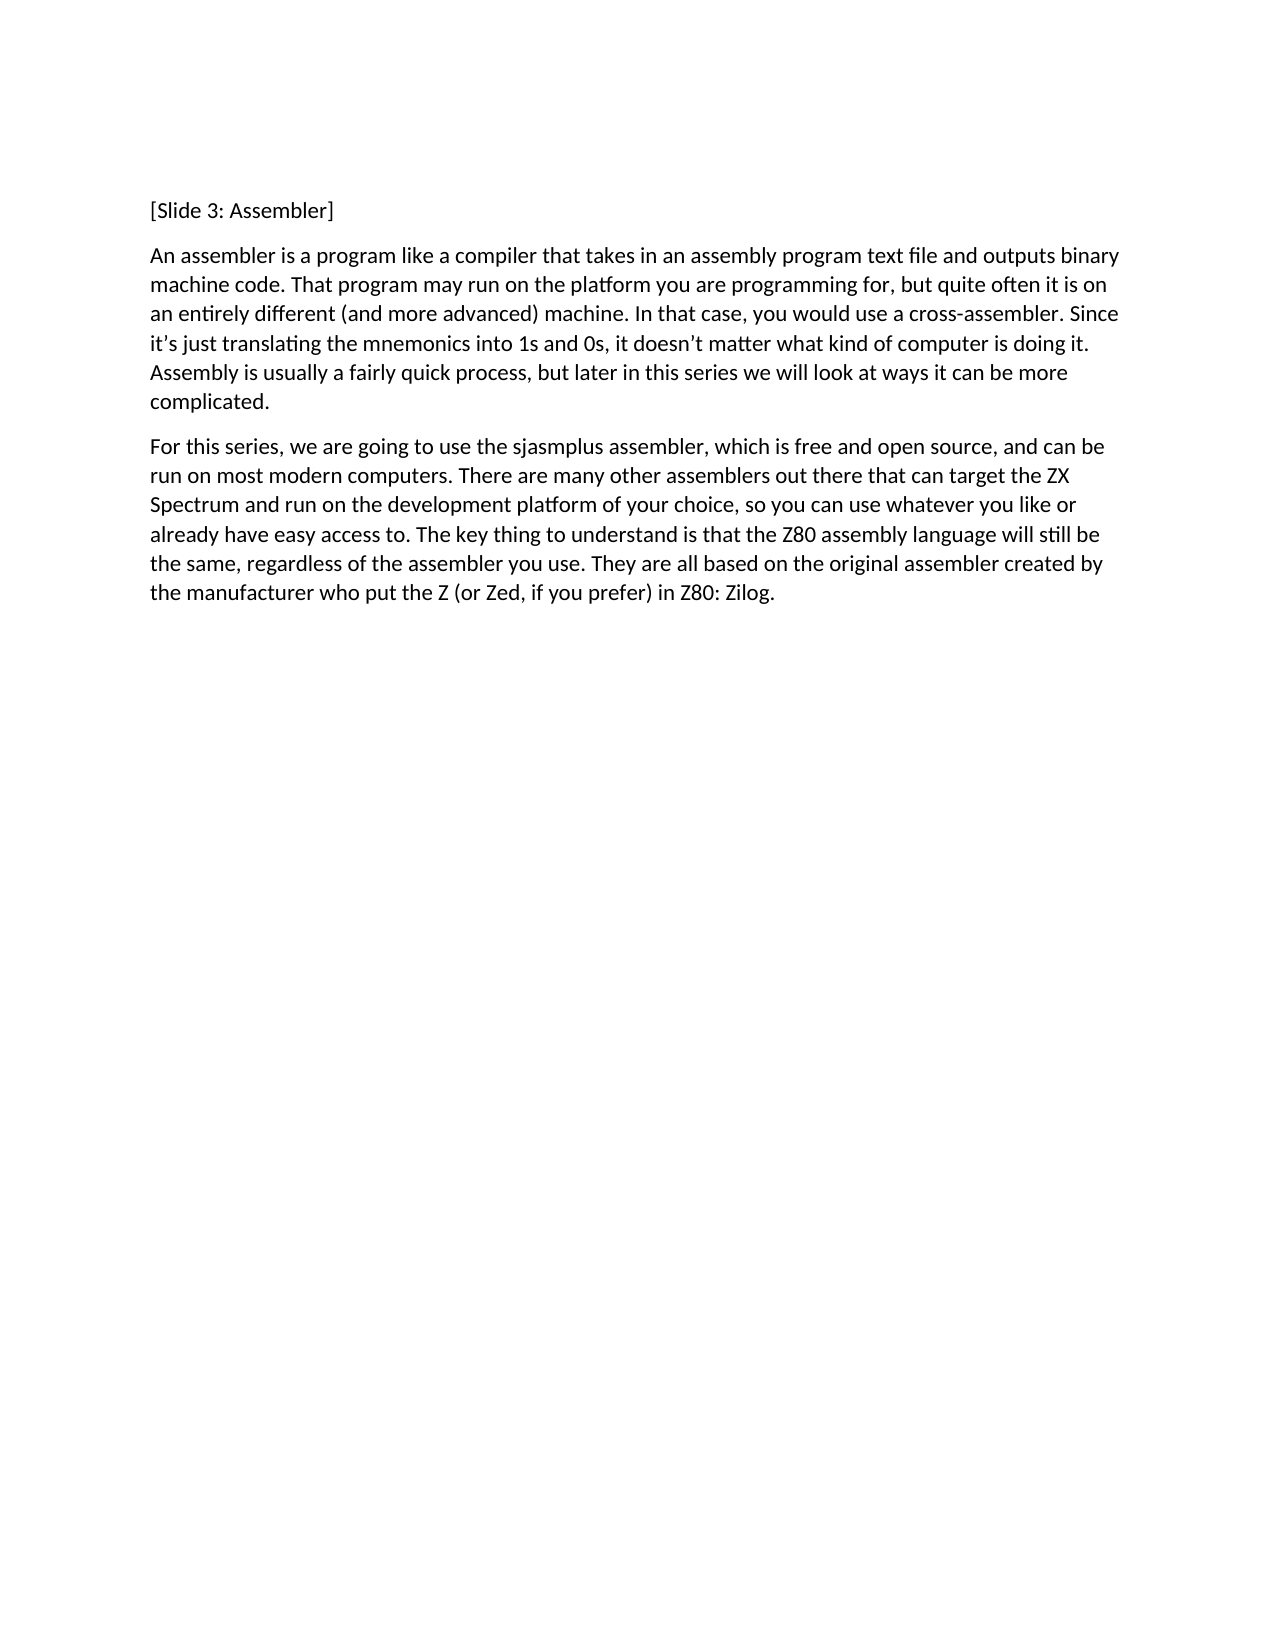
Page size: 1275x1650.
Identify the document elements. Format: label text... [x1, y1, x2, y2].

text [Slide 3: Assembler] [150, 196, 1125, 224]
text An assembler is a program like a compiler that takes in an assembly program text file and outputs binary machine code. That program may run on the platform you are programming for, but quite often it is on an entirely different (and more advanced) machine. In that case, you would use a cross-assembler. Since it’s just translating the mnemonics into 1s and 0s, it doesn’t matter what kind of computer is doing it. Assembly is usually a fairly quick process, but later in this series we will look at ways it can be more complicated. [150, 241, 1125, 415]
text For this series, we are going to use the sjasmplus assembler, which is free and open source, and can be run on most modern computers. There are many other assemblers out there that can target the ZX Spectrum and run on the development platform of your choice, so you can use whatever you like or already have easy access to. The key thing to understand is that the Z80 assembly language will still be the same, regardless of the assembler you use. They are all based on the original assembler created by the manufacturer who put the Z (or Zed, if you prefer) in Z80: Zilog. [150, 432, 1125, 606]
